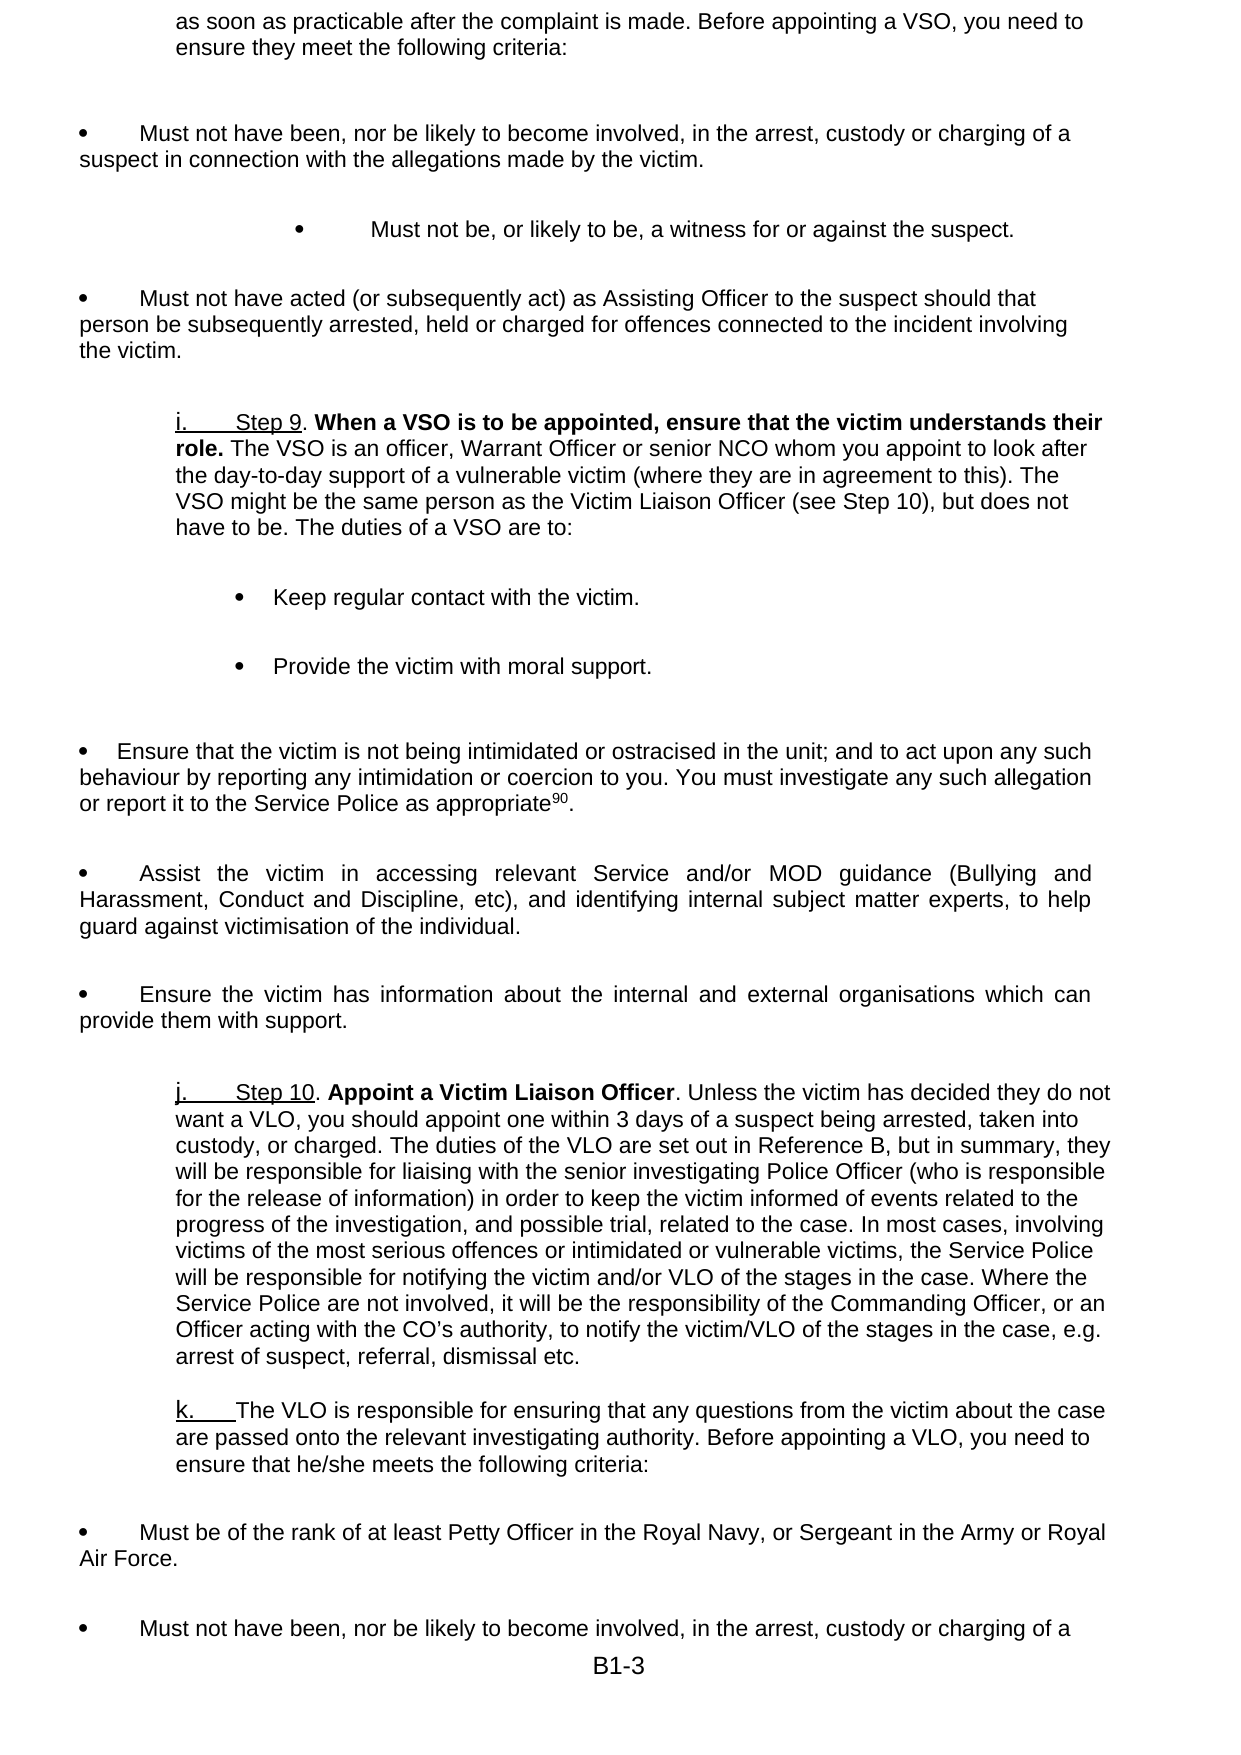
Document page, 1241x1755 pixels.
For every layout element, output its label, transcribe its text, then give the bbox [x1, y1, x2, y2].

list Ensure that the victim is not being intimidated or ostracised in the unit; and to act upon any such behaviour by reporting any intimidation or coercion to you. You must investigate any such allegation or report it to the Service Police as appropriate90. [79, 739, 1092, 816]
list Step 9. When a VSO is to be appointed, ensure that the victim understands their role. The VSO is an officer, Warrant Officer or senior NCO whom you appoint to look after the day-to-day support of a vulnerable victim (where they are in agreement to this). The VSO might be the same person as the Victim Liaison Officer (see Step 10), but does not have to be. The duties of a VSO are to: [175, 407, 1103, 541]
list The VLO is responsible for ensuring that any questions from the victim about the case are passed onto the relevant investigating authority. Before appointing a VLO, you need to ensure that he/she meets the following criteria: [175, 1395, 1106, 1477]
list Must not have acted (or subsequently act) as Assisting Officer to the suspect should that person be subsequently arrested, held or charged for offences connected to the incident involving the victim. [79, 285, 1075, 364]
list Ensure the victim has information about the internal and external organisations which can provide them with support. [79, 982, 1092, 1034]
list Assist the victim in accessing relevant Service and/or MOD guidance (Bullying and Harassment, Conduct and Discipline, etc), and identifying internal subject matter experts, to help guard against victimisation of the individual. [79, 860, 1092, 939]
list Must not have been, nor be likely to become involved, in the arrest, custody or charging of a [79, 1615, 1092, 1641]
list Must not have been, nor be likely to become involved, in the arrest, custody or charging of a suspect in connection with the allegations made by the victim. [79, 120, 1092, 172]
list Must be of the rank of at least Petty Officer in the Royal Navy, or Sergeant in the Army or Royal Air Force. [79, 1520, 1107, 1572]
list Must not be, or likely to be, a witness for or against the suspect. [295, 216, 1143, 242]
list Provide the victim with moral support. [235, 653, 1143, 679]
list Keep regular contact with the victim. [235, 584, 1143, 610]
list Step 10. Appoint a Victim Liaison Officer. Unless the victim has decided they do not want a VLO, you should appoint one within 3 days of a suspect being arrested, taken into custody, or charged. The duties of the VLO are set out in Reference B, but in summary, they will be responsible for liaising with the senior investigating Police Officer (who is responsible for the release of information) in order to keep the victim informed of events related to the progress of the investigation, and possible trial, related to the case. In most cases, involving victims of the most serious offences or intimidated or vulnerable victims, the Service Police will be responsible for notifying the victim and/or VLO of the stages in the case. Where the Service Police are not involved, it will be the responsibility of the Commanding Officer, or an Officer acting with the CO’s authority, to notify the victim/VLO of the stages in the case, e.g. arrest of suspect, referral, dismissal etc. [175, 1077, 1111, 1369]
text as soon as practicable after the complaint is made. Before appointing a VSO, you need to ensure they meet the following criteria: [175, 8, 1143, 61]
